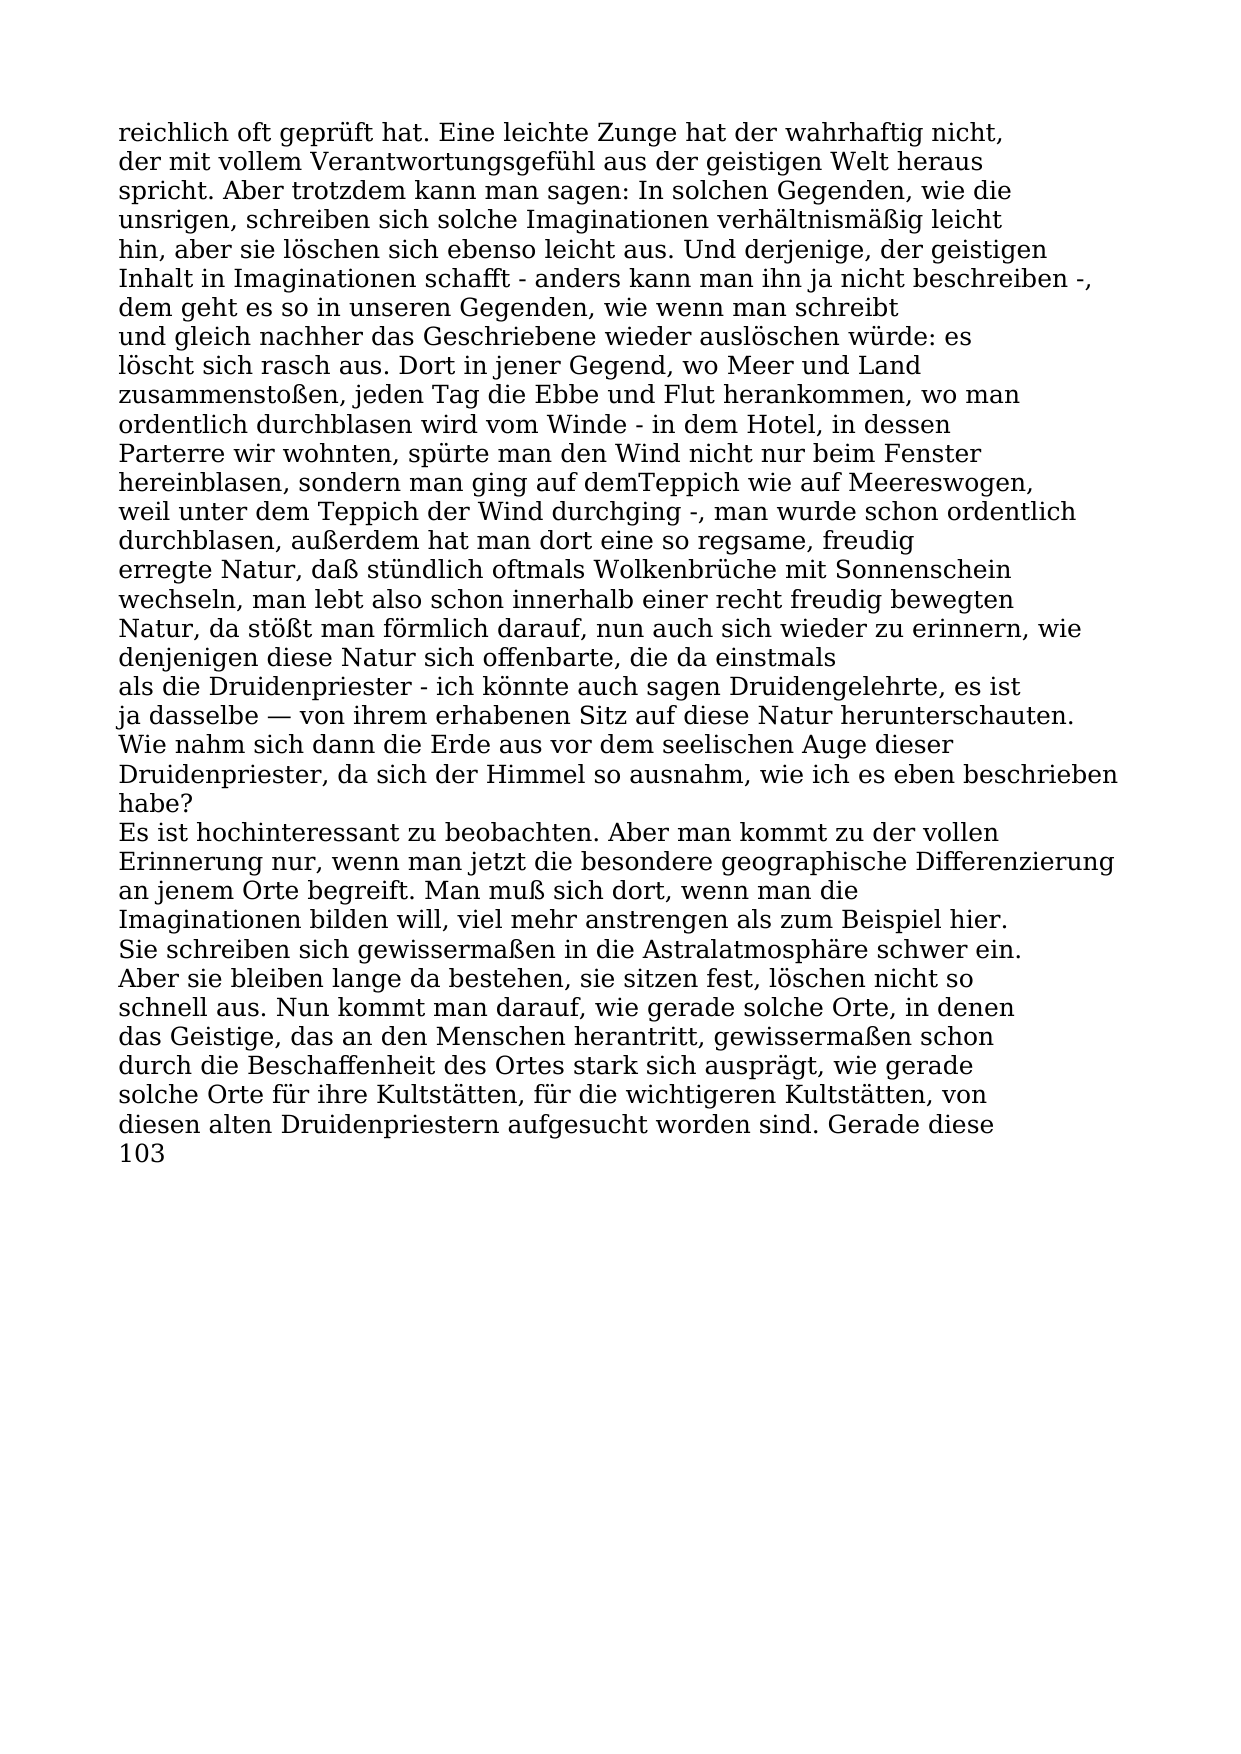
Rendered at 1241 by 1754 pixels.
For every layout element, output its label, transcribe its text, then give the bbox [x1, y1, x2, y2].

text und gleich nachher das Geschriebene wieder auslöschen würde: es [118, 322, 1122, 351]
text löscht sich rasch aus. Dort in jener Gegend, wo Meer und Land zusammenstoßen, jeden Tag die Ebbe und Flut herankommen, wo man [118, 351, 1122, 410]
text hin, aber sie löschen sich ebenso leicht aus. Und derjenige, der geistigen [118, 235, 1122, 264]
text Natur, da stößt man förmlich darauf, nun auch sich wieder zu erinnern, wie denjenigen diese Natur sich offenbarte, die da einstmals [118, 614, 1122, 672]
text ja dasselbe — von ihrem erhabenen Sitz auf diese Natur herunterschauten. Wie nahm sich dann die Erde aus vor dem seelischen Auge dieser [118, 701, 1122, 760]
text diesen alten Druidenpriestern aufgesucht worden sind. Gerade diese [118, 1110, 1122, 1139]
text Parterre wir wohnten, spürte man den Wind nicht nur beim Fenster [118, 439, 1122, 468]
text als die Druidenpriester - ich könnte auch sagen Druidengelehrte, es ist [118, 672, 1122, 701]
text Es ist hochinteressant zu beobachten. Aber man kommt zu der vollen Erinnerung nur, wenn man jetzt die besondere geographische Differenzierung an jenem Orte begreift. Man muß sich dort, wenn man die [118, 818, 1122, 906]
text schnell aus. Nun kommt man darauf, wie gerade solche Orte, in denen [118, 993, 1122, 1022]
text wechseln, man lebt also schon innerhalb einer recht freudig bewegten [118, 585, 1122, 614]
text reichlich oft geprüft hat. Eine leichte Zunge hat der wahrhaftig nicht, [118, 118, 1122, 147]
text weil unter dem Teppich der Wind durchging -, man wurde schon ordentlich durchblasen, außerdem hat man dort eine so regsame, freudig [118, 497, 1122, 556]
text hereinblasen, sondern man ging auf demTeppich wie auf Meereswogen, [118, 468, 1122, 497]
text das Geistige, das an den Menschen herantritt, gewissermaßen schon [118, 1022, 1122, 1051]
text erregte Natur, daß stündlich oftmals Wolkenbrüche mit Sonnenschein [118, 556, 1122, 585]
text der mit vollem Verantwortungsgefühl aus der geistigen Welt heraus [118, 147, 1122, 176]
text 103 [118, 1139, 1122, 1168]
text ordentlich durchblasen wird vom Winde - in dem Hotel, in dessen [118, 410, 1122, 439]
text Sie schreiben sich gewissermaßen in die Astralatmosphäre schwer ein. [118, 935, 1122, 964]
text unsrigen, schreiben sich solche Imaginationen verhältnismäßig leicht [118, 206, 1122, 235]
text Imaginationen bilden will, viel mehr anstrengen als zum Beispiel hier. [118, 906, 1122, 935]
text Inhalt in Imaginationen schafft - anders kann man ihn ja nicht beschreiben -, dem geht es so in unseren Gegenden, wie wenn man schreibt [118, 264, 1122, 322]
text durch die Beschaffenheit des Ortes stark sich ausprägt, wie gerade [118, 1051, 1122, 1081]
text solche Orte für ihre Kultstätten, für die wichtigeren Kultstätten, von [118, 1081, 1122, 1110]
text Aber sie bleiben lange da bestehen, sie sitzen fest, löschen nicht so [118, 964, 1122, 993]
text spricht. Aber trotzdem kann man sagen: In solchen Gegenden, wie die [118, 176, 1122, 206]
text Druidenpriester, da sich der Himmel so ausnahm, wie ich es eben beschrieben habe? [118, 760, 1122, 818]
